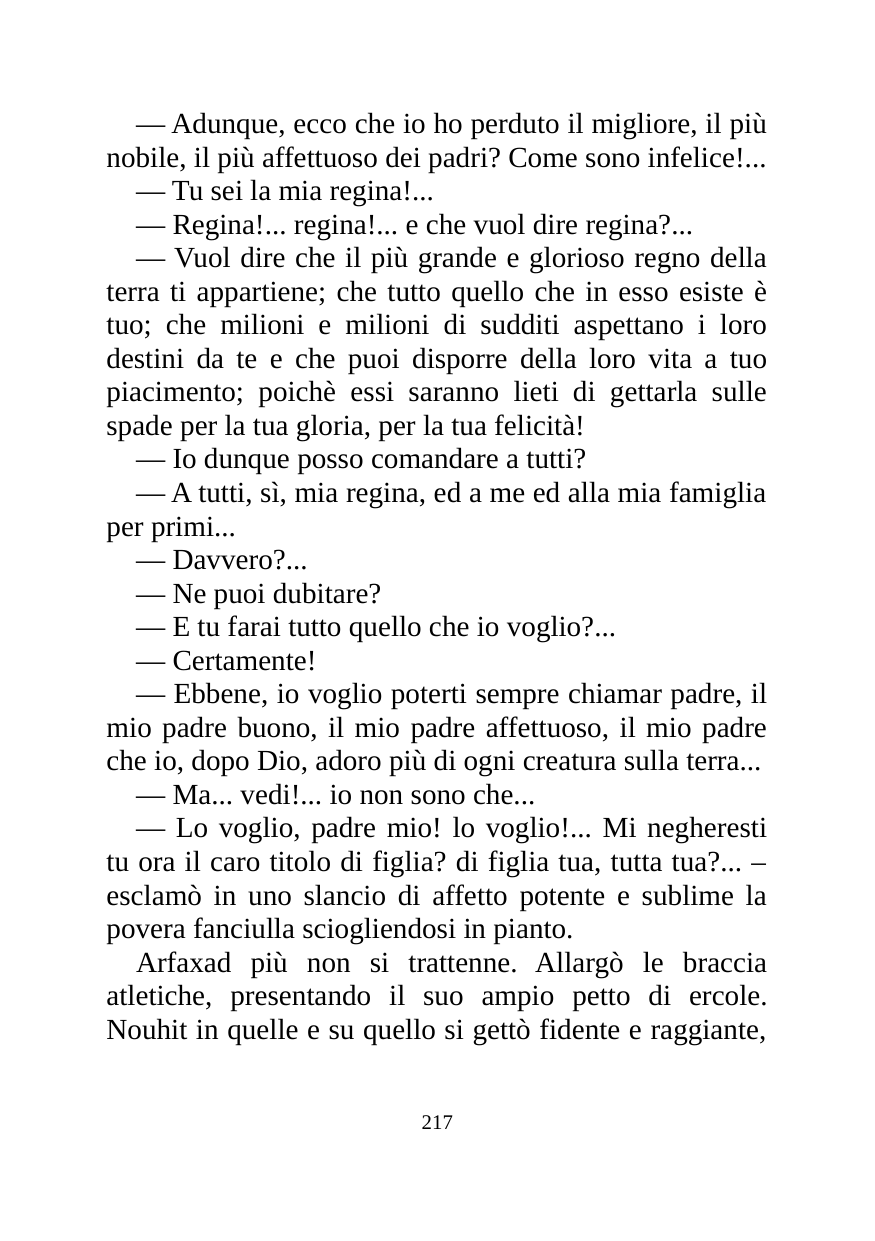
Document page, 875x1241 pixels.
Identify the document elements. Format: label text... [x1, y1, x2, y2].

text — Vuol dire che il più grande e glorioso regno della terra ti appartiene; che tutto quello che in esso esiste è tuo; che milioni e milioni di sudditi aspettano i loro destini da te e che puoi disporre della loro vita a tuo piacimento; poichè essi saranno lieti di gettarla sulle spade per la tua gloria, per la tua felicità! [106, 240, 768, 442]
text — Regina!... regina!... e che vuol dire regina?... [106, 207, 768, 240]
text — Tu sei la mia regina!... [106, 173, 768, 207]
text — A tutti, sì, mia regina, ed a me ed alla mia famiglia per primi... [106, 475, 768, 542]
text — Ebbene, io voglio poterti sempre chiamar padre, il mio padre buono, il mio padre affettuoso, il mio padre che io, dopo Dio, adoro più di ogni creatura sulla terra... [106, 676, 768, 777]
text — Adunque, ecco che io ho perduto il migliore, il più nobile, il più affettuoso dei padri? Come sono infelice!... [106, 106, 768, 173]
text — Certamente! [106, 643, 768, 676]
text — Io dunque posso comandare a tutti? [106, 442, 768, 475]
text — Ne puoi dubitare? [106, 576, 768, 609]
text — E tu farai tutto quello che io voglio?... [106, 609, 768, 643]
text — Ma... vedi!... io non sono che... [106, 777, 768, 811]
text — Lo voglio, padre mio! lo voglio!... Mi negheresti tu ora il caro titolo di figlia? di figlia tua, tutta tua?... – esclamò in uno slancio di affetto potente e sublime la povera fanciulla sciogliendosi in pianto. [106, 811, 768, 945]
text Arfaxad più non si trattenne. Allargò le braccia atletiche, presentando il suo ampio petto di ercole. Nouhit in quelle e su quello si gettò fidente e raggiante, [106, 945, 768, 1045]
text — Davvero?... [106, 542, 768, 576]
